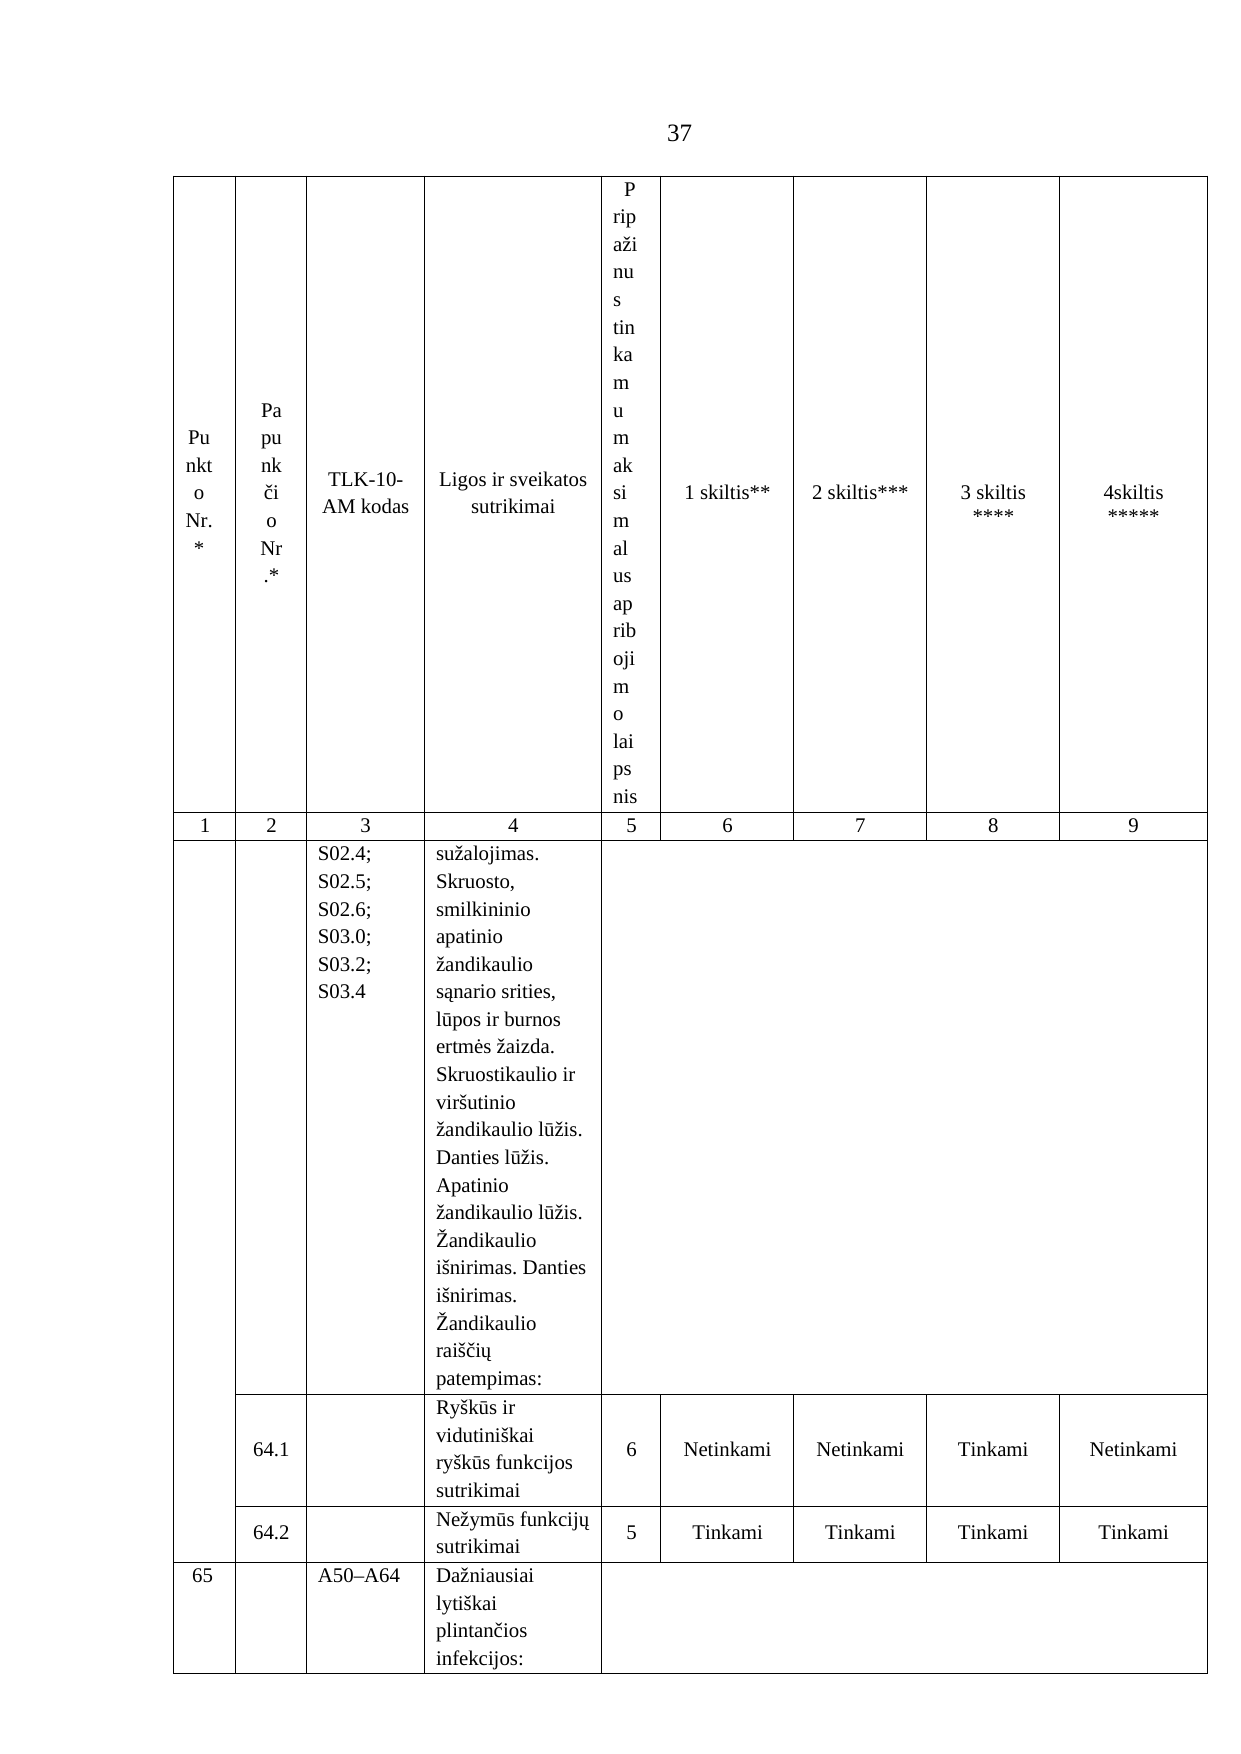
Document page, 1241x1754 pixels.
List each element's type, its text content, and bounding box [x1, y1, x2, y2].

table_cell 65 [174, 1563, 235, 1673]
table_cell Tinkami [1060, 1507, 1207, 1562]
table_cell [307, 1507, 424, 1562]
table_cell 1 [174, 813, 235, 840]
table_cell [602, 1563, 1207, 1673]
table_header 1 skiltis** [661, 177, 793, 812]
table_cell Tinkami [794, 1507, 926, 1562]
table_header 2 skiltis*** [794, 177, 926, 812]
table_header Ligos ir sveikatos sutrikimai [425, 177, 601, 812]
table_cell [174, 841, 235, 1562]
table_cell Tinkami [927, 1507, 1059, 1562]
table_cell 64.1 [236, 1395, 306, 1506]
table_cell 7 [794, 813, 926, 840]
table_cell Netinkami [661, 1395, 793, 1506]
table_cell S02.4; S02.5; S02.6; S03.0; S03.2; S03.4 [307, 841, 424, 1394]
table_cell Netinkami [1060, 1395, 1207, 1506]
table_header Papunkčio Nr.* [236, 177, 306, 812]
table_cell 6 [661, 813, 793, 840]
table_cell Tinkami [927, 1395, 1059, 1506]
table_header TLK-10-AM kodas [307, 177, 424, 812]
table_cell Dažniausiai lytiškai plintančios infekcijos: [425, 1563, 601, 1673]
table_cell [236, 841, 306, 1394]
table_cell 2 [236, 813, 306, 840]
table_cell 64.2 [236, 1507, 306, 1562]
table_cell 6 [602, 1395, 660, 1506]
table_header Pripažinus tinkamu maksimalus apribojimo laipsnis [602, 177, 660, 812]
table_cell A50–A64 [307, 1563, 424, 1673]
table_cell [236, 1563, 306, 1673]
table_header 3 skiltis **** [927, 177, 1059, 812]
table_header Punkto Nr.* [174, 177, 235, 812]
table_cell sužalojimas. Skruosto, smilkininio apatinio žandikaulio sąnario srities, lūpos ir burnos ertmės žaizda. Skruostikaulio ir viršutinio žandikaulio lūžis. Danties lūžis. Apatinio žandikaulio lūžis. Žandikaulio išnirimas. Danties išnirimas. Žandikaulio raiščių patempimas: [425, 841, 601, 1394]
table_cell 5 [602, 813, 660, 840]
table_cell Tinkami [661, 1507, 793, 1562]
table_cell 4 [425, 813, 601, 840]
table_cell 3 [307, 813, 424, 840]
table_header 4skiltis ***** [1060, 177, 1207, 812]
table_cell Nežymūs funkcijų sutrikimai [425, 1507, 601, 1562]
table_cell 5 [602, 1507, 660, 1562]
table_cell 9 [1060, 813, 1207, 840]
table_cell Ryškūs ir vidutiniškai ryškūs funkcijos sutrikimai [425, 1395, 601, 1506]
table_cell [602, 841, 1207, 1394]
table_cell Netinkami [794, 1395, 926, 1506]
table_cell [307, 1395, 424, 1506]
table_cell 8 [927, 813, 1059, 840]
